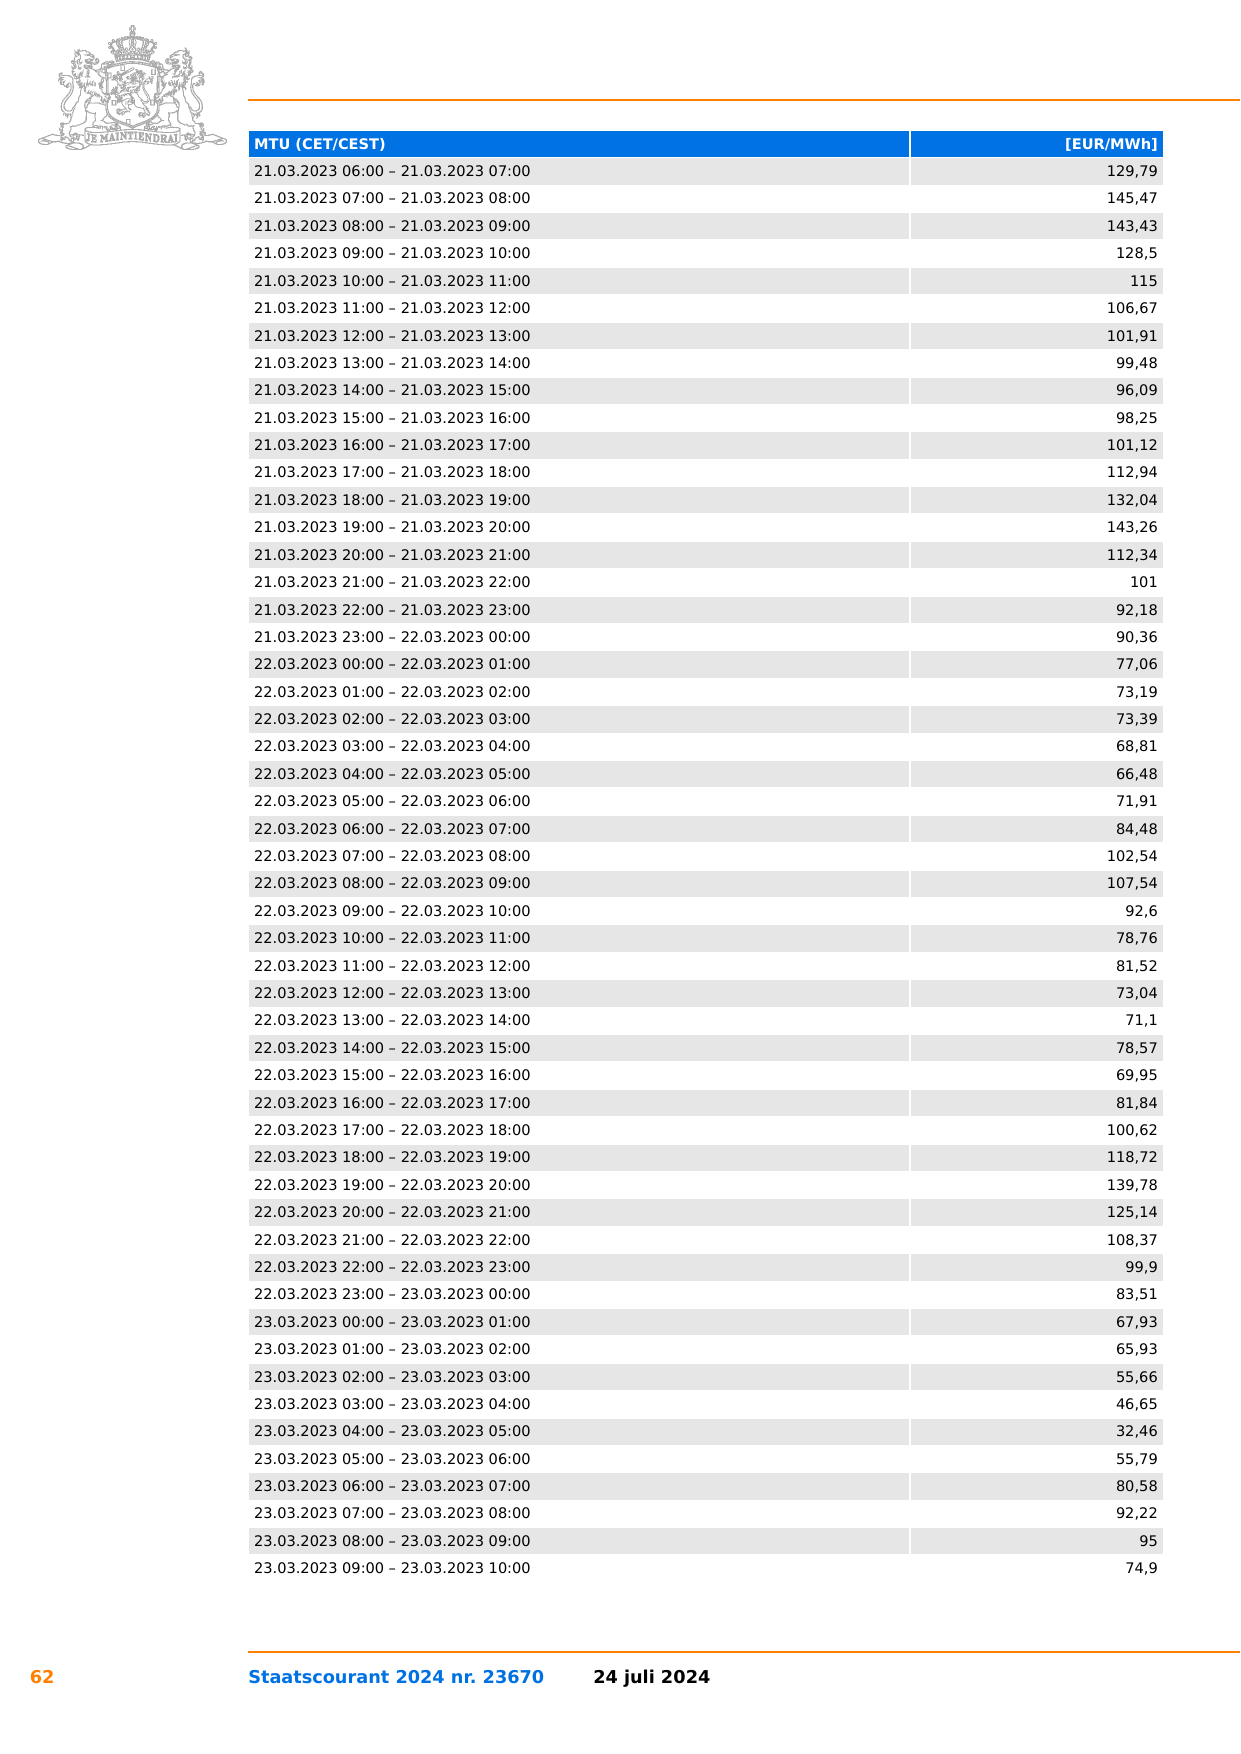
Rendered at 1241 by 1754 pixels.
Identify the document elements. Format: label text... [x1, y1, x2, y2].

table_header MTU (CET/CEST) [249, 131, 909, 157]
table_cell 96,09 [911, 378, 1163, 404]
table_cell 77,06 [911, 651, 1163, 678]
table_cell 22.03.2023 03:00 – 22.03.2023 04:00 [249, 734, 909, 760]
table_cell 22.03.2023 15:00 – 22.03.2023 16:00 [249, 1063, 909, 1089]
table_cell 128,5 [911, 241, 1163, 267]
table_cell 106,67 [911, 295, 1163, 322]
table_cell 21.03.2023 06:00 – 21.03.2023 07:00 [249, 158, 909, 185]
table_cell 143,26 [911, 515, 1163, 541]
table_cell 78,76 [911, 925, 1163, 952]
table_cell 112,34 [911, 542, 1163, 568]
table_cell 22.03.2023 14:00 – 22.03.2023 15:00 [249, 1035, 909, 1061]
table_cell 125,14 [911, 1199, 1163, 1226]
table_cell 21.03.2023 09:00 – 21.03.2023 10:00 [249, 241, 909, 267]
table_cell 73,39 [911, 706, 1163, 733]
table_cell 21.03.2023 20:00 – 21.03.2023 21:00 [249, 542, 909, 568]
table_cell 132,04 [911, 487, 1163, 513]
table_cell 21.03.2023 16:00 – 21.03.2023 17:00 [249, 432, 909, 459]
table_cell 22.03.2023 17:00 – 22.03.2023 18:00 [249, 1117, 909, 1143]
table_cell 21.03.2023 15:00 – 21.03.2023 16:00 [249, 405, 909, 431]
table_cell 23.03.2023 07:00 – 23.03.2023 08:00 [249, 1501, 909, 1527]
table_cell 22.03.2023 02:00 – 22.03.2023 03:00 [249, 706, 909, 733]
table_cell 107,54 [911, 871, 1163, 897]
table_cell 78,57 [911, 1035, 1163, 1061]
table_cell 22.03.2023 07:00 – 22.03.2023 08:00 [249, 843, 909, 869]
table_cell 21.03.2023 18:00 – 21.03.2023 19:00 [249, 487, 909, 513]
table_cell 73,04 [911, 980, 1163, 1007]
table_cell 22.03.2023 20:00 – 22.03.2023 21:00 [249, 1199, 909, 1226]
table_cell 92,6 [911, 898, 1163, 924]
table_cell 23.03.2023 06:00 – 23.03.2023 07:00 [249, 1473, 909, 1500]
table_cell 23.03.2023 03:00 – 23.03.2023 04:00 [249, 1391, 909, 1417]
table_cell 21.03.2023 22:00 – 21.03.2023 23:00 [249, 597, 909, 623]
table_cell 95 [911, 1528, 1163, 1554]
table_cell 46,65 [911, 1391, 1163, 1417]
table_cell 55,79 [911, 1446, 1163, 1472]
table_cell 22.03.2023 04:00 – 22.03.2023 05:00 [249, 761, 909, 787]
picture [38, 25, 227, 150]
table_cell 32,46 [911, 1419, 1163, 1445]
table_cell 101,12 [911, 432, 1163, 459]
table_cell 22.03.2023 19:00 – 22.03.2023 20:00 [249, 1172, 909, 1198]
table_cell 21.03.2023 13:00 – 21.03.2023 14:00 [249, 350, 909, 376]
table_cell 22.03.2023 10:00 – 22.03.2023 11:00 [249, 925, 909, 952]
table_cell 65,93 [911, 1336, 1163, 1363]
table_cell 22.03.2023 09:00 – 22.03.2023 10:00 [249, 898, 909, 924]
table_cell 21.03.2023 12:00 – 21.03.2023 13:00 [249, 323, 909, 349]
table_cell 21.03.2023 21:00 – 21.03.2023 22:00 [249, 569, 909, 596]
table_cell 81,52 [911, 953, 1163, 979]
table_cell 115 [911, 268, 1163, 294]
table_cell 22.03.2023 08:00 – 22.03.2023 09:00 [249, 871, 909, 897]
table_cell 99,9 [911, 1254, 1163, 1281]
table_cell 139,78 [911, 1172, 1163, 1198]
table_cell 92,18 [911, 597, 1163, 623]
table_cell 69,95 [911, 1063, 1163, 1089]
table_cell 21.03.2023 14:00 – 21.03.2023 15:00 [249, 378, 909, 404]
table_cell 21.03.2023 11:00 – 21.03.2023 12:00 [249, 295, 909, 322]
table_cell 22.03.2023 06:00 – 22.03.2023 07:00 [249, 816, 909, 842]
table_cell 23.03.2023 09:00 – 23.03.2023 10:00 [249, 1556, 909, 1582]
table_cell 22.03.2023 11:00 – 22.03.2023 12:00 [249, 953, 909, 979]
table_cell 80,58 [911, 1473, 1163, 1500]
table_cell 145,47 [911, 186, 1163, 212]
table_cell 23.03.2023 04:00 – 23.03.2023 05:00 [249, 1419, 909, 1445]
table_cell 22.03.2023 00:00 – 22.03.2023 01:00 [249, 651, 909, 678]
table_cell 100,62 [911, 1117, 1163, 1143]
table_cell 102,54 [911, 843, 1163, 869]
table_cell 71,91 [911, 789, 1163, 815]
table_cell 23.03.2023 01:00 – 23.03.2023 02:00 [249, 1336, 909, 1363]
table_cell 101,91 [911, 323, 1163, 349]
table_cell 143,43 [911, 213, 1163, 239]
table_cell 21.03.2023 19:00 – 21.03.2023 20:00 [249, 515, 909, 541]
table_cell 84,48 [911, 816, 1163, 842]
table_cell 22.03.2023 12:00 – 22.03.2023 13:00 [249, 980, 909, 1007]
table_cell 112,94 [911, 460, 1163, 486]
table_cell 22.03.2023 05:00 – 22.03.2023 06:00 [249, 789, 909, 815]
table_cell 21.03.2023 23:00 – 22.03.2023 00:00 [249, 624, 909, 650]
table_cell 99,48 [911, 350, 1163, 376]
table_cell 23.03.2023 00:00 – 23.03.2023 01:00 [249, 1309, 909, 1335]
table_cell 22.03.2023 16:00 – 22.03.2023 17:00 [249, 1090, 909, 1116]
table_cell 71,1 [911, 1008, 1163, 1034]
table_cell 68,81 [911, 734, 1163, 760]
table_cell 22.03.2023 22:00 – 22.03.2023 23:00 [249, 1254, 909, 1281]
table_cell 73,19 [911, 679, 1163, 705]
table_cell 98,25 [911, 405, 1163, 431]
table_cell 22.03.2023 21:00 – 22.03.2023 22:00 [249, 1227, 909, 1253]
table_cell 21.03.2023 08:00 – 21.03.2023 09:00 [249, 213, 909, 239]
table_cell 22.03.2023 23:00 – 23.03.2023 00:00 [249, 1282, 909, 1308]
table_cell 83,51 [911, 1282, 1163, 1308]
table_cell 108,37 [911, 1227, 1163, 1253]
table_cell 21.03.2023 07:00 – 21.03.2023 08:00 [249, 186, 909, 212]
table_header [EUR/MWh] [911, 131, 1163, 157]
table_cell 118,72 [911, 1145, 1163, 1171]
table_cell 22.03.2023 13:00 – 22.03.2023 14:00 [249, 1008, 909, 1034]
table_cell 21.03.2023 17:00 – 21.03.2023 18:00 [249, 460, 909, 486]
table_cell 129,79 [911, 158, 1163, 185]
table_cell 90,36 [911, 624, 1163, 650]
table_cell 22.03.2023 18:00 – 22.03.2023 19:00 [249, 1145, 909, 1171]
table_cell 23.03.2023 05:00 – 23.03.2023 06:00 [249, 1446, 909, 1472]
table_cell 23.03.2023 02:00 – 23.03.2023 03:00 [249, 1364, 909, 1390]
table_cell 67,93 [911, 1309, 1163, 1335]
table_cell 21.03.2023 10:00 – 21.03.2023 11:00 [249, 268, 909, 294]
table_cell 81,84 [911, 1090, 1163, 1116]
table_cell 101 [911, 569, 1163, 596]
table_cell 22.03.2023 01:00 – 22.03.2023 02:00 [249, 679, 909, 705]
table_cell 55,66 [911, 1364, 1163, 1390]
table_cell 92,22 [911, 1501, 1163, 1527]
table_cell 23.03.2023 08:00 – 23.03.2023 09:00 [249, 1528, 909, 1554]
table_cell 66,48 [911, 761, 1163, 787]
table_cell 74,9 [911, 1556, 1163, 1582]
